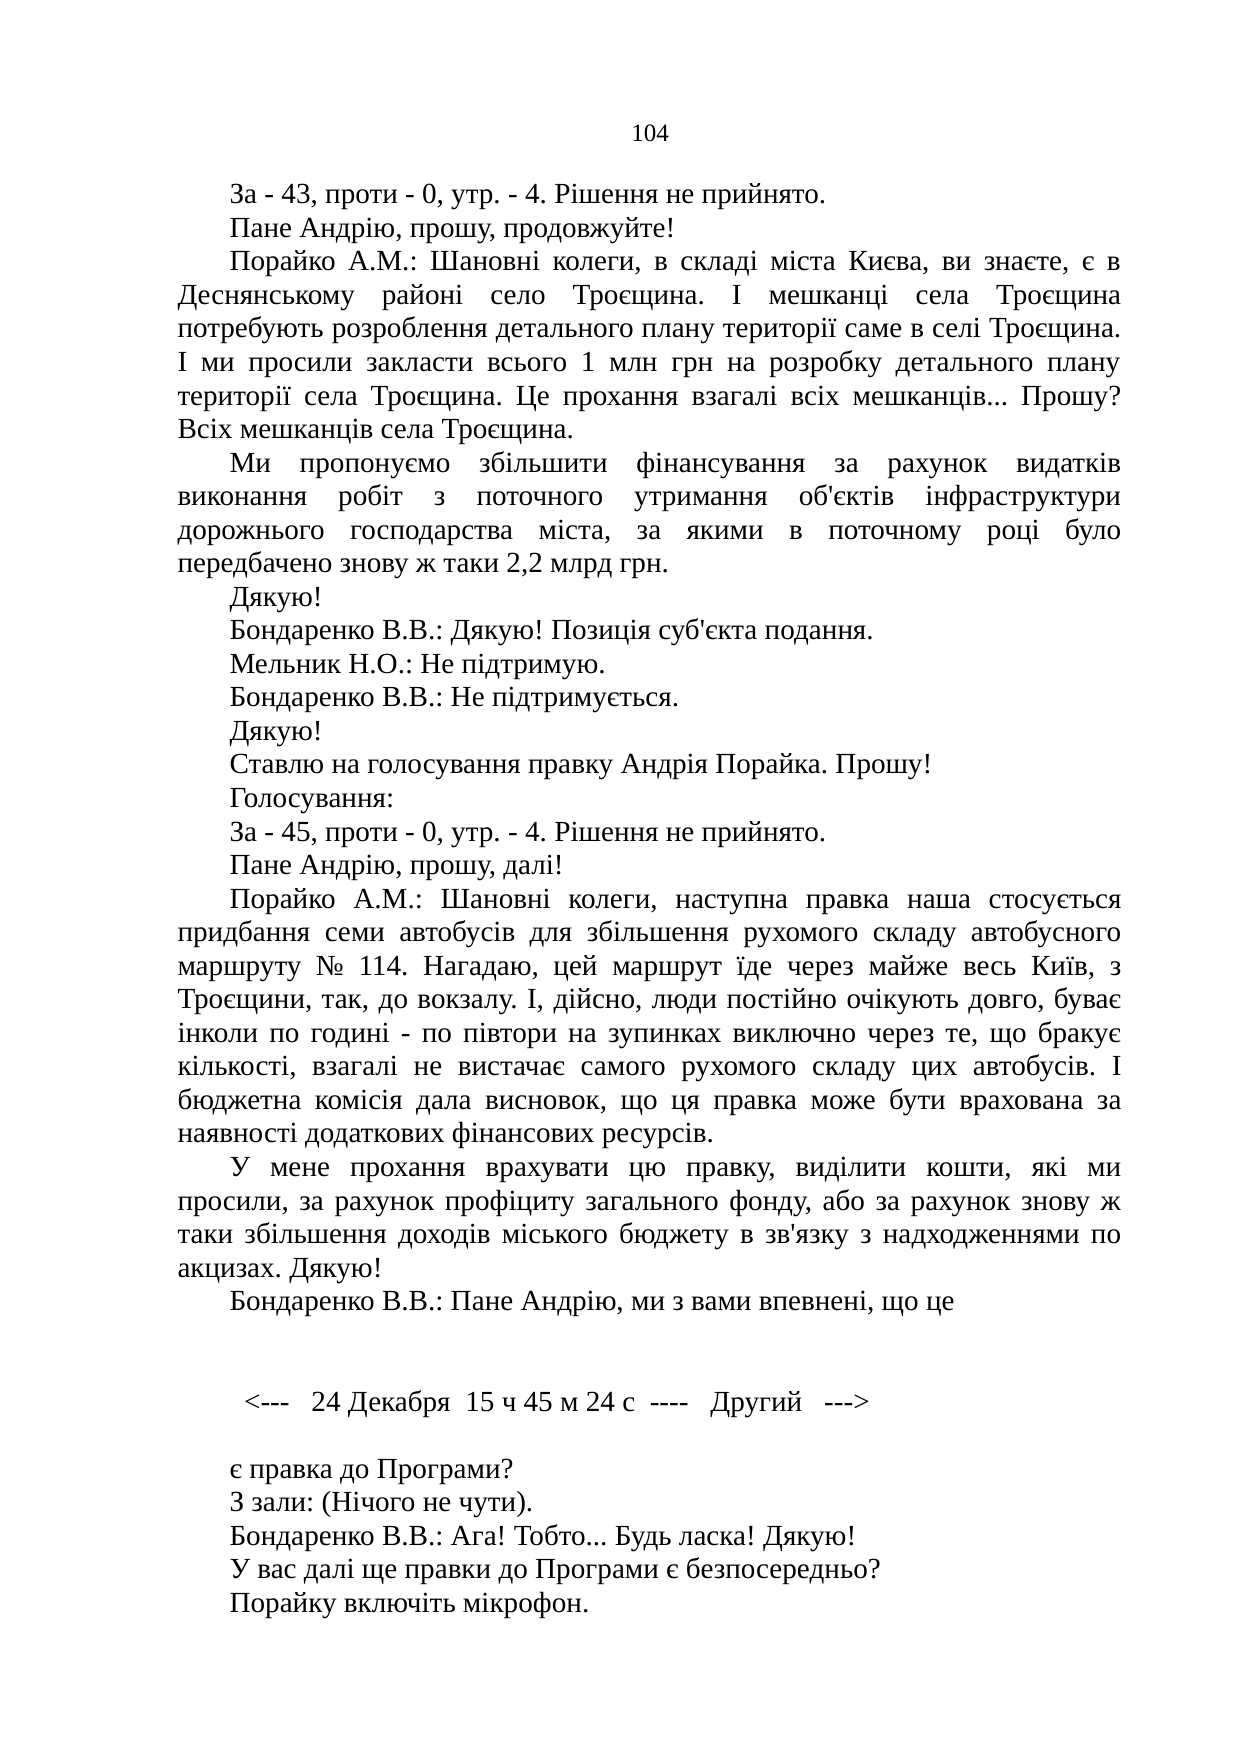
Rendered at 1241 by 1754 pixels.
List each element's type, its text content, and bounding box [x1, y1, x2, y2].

text Бондаренко В.В.: Пане Андрію, ми з вами впевнені, що це [177, 1283, 1122, 1317]
text Бондаренко В.В.: Ага! Тобто... Будь ласка! Дякую! [177, 1518, 1122, 1552]
text У вас далі ще правки до Програми є безпосередньо? [177, 1552, 1122, 1585]
text Дякую! [177, 713, 1122, 747]
text Пане Андрію, прошу, далі! [177, 847, 1122, 881]
text Порайко А.М.: Шановні колеги, в складі міста Києва, ви знаєте, є в Деснянському районі село Троєщина. І мешканці села Троєщина потребують розроблення детального плану території саме в селі Троєщина. І ми просили закласти всього 1 млн грн на розробку детального плану території села Троєщина. Це прохання взагалі всіх мешканців... Прошу? Всіх мешканців села Троєщина. [177, 243, 1122, 445]
text Порайко А.М.: Шановні колеги, наступна правка наша стосується придбання семи автобусів для збільшення рухомого складу автобусного маршруту № 114. Нагадаю, цей маршрут їде через майже весь Київ, з Троєщини, так, до вокзалу. І, дійсно, люди постійно очікують довго, буває інколи по годині - по півтори на зупинках виключно через те, що бракує кількості, взагалі не вистачає самого рухомого складу цих автобусів. І бюджетна комісія дала висновок, що ця правка може бути врахована за наявності додаткових фінансових ресурсів. [177, 881, 1122, 1149]
text Голосування: [177, 780, 1122, 814]
text Мельник Н.О.: Не підтримую. [177, 646, 1122, 679]
text <--- 24 Декабря 15 ч 45 м 24 с ---- Другий ---> [177, 1384, 1122, 1417]
text Ставлю на голосування правку Андрія Порайка. Прошу! [177, 747, 1122, 780]
text Пане Андрію, прошу, продовжуйте! [177, 210, 1122, 243]
text За - 43, проти - 0, утр. - 4. Рішення не прийнято. [177, 176, 1122, 210]
text У мене прохання врахувати цю правку, виділити кошти, які ми просили, за рахунок профіциту загального фонду, або за рахунок знову ж таки збільшення доходів міського бюджету в зв'язку з надходженнями по акцизах. Дякую! [177, 1149, 1122, 1283]
text є правка до Програми? [177, 1451, 1122, 1484]
text З зали: (Нічого не чути). [177, 1484, 1122, 1518]
text Бондаренко В.В.: Дякую! Позиція суб'єкта подання. [177, 612, 1122, 646]
text Бондаренко В.В.: Не підтримується. [177, 679, 1122, 713]
text Порайку включіть мікрофон. [177, 1585, 1122, 1619]
text Дякую! [177, 579, 1122, 612]
text За - 45, проти - 0, утр. - 4. Рішення не прийнято. [177, 814, 1122, 847]
text Ми пропонуємо збільшити фінансування за рахунок видатків виконання робіт з поточного утримання об'єктів інфраструктури дорожнього господарства міста, за якими в поточному році було передбачено знову ж таки 2,2 млрд грн. [177, 445, 1122, 579]
